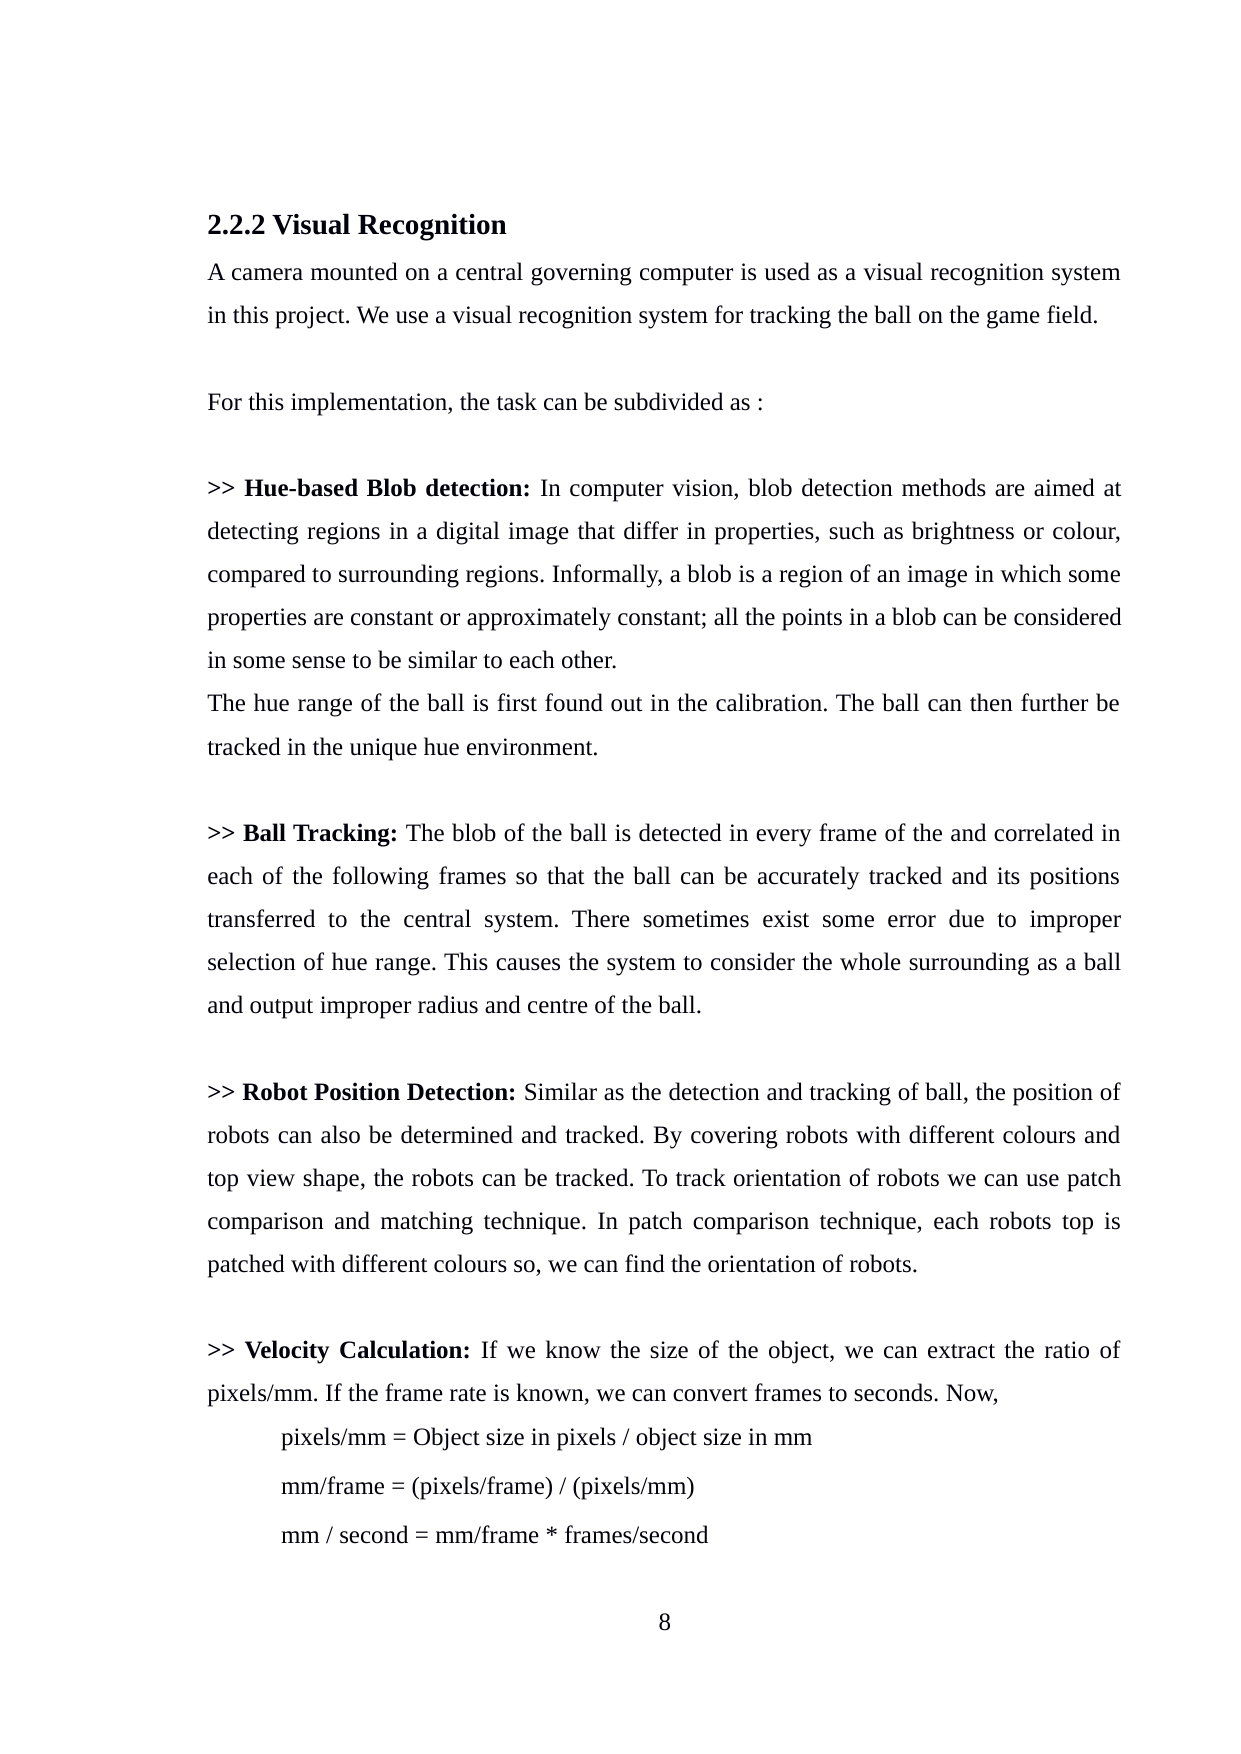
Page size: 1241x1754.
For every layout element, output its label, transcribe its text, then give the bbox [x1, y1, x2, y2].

text mm/frame = (pixels/frame) / (pixels/mm) [207, 1471, 1122, 1499]
text pixels/mm = Object size in pixels / object size in mm [207, 1422, 1122, 1450]
text >> Hue-based Blob detection: In computer vision, blob detection methods are aimed at detecting regions in a digital image that differ in properties, such as brightness or colour, compared to surrounding regions. Informally, a blob is a region of an image in which some properties are constant or approximately constant; all the points in a blob can be considered in some sense to be similar to each other. [207, 473, 1122, 674]
text The hue range of the ball is first found out in the calibration. The ball can then further be tracked in the unique hue environment. [207, 688, 1122, 760]
text A camera mounted on a central governing computer is used as a visual recognition system in this project. We use a visual recognition system for tracking the ball on the game field. [207, 257, 1122, 329]
text mm / second = mm/frame * frames/second [207, 1520, 1122, 1548]
text >> Robot Position Detection: Similar as the detection and tracking of ball, the position of robots can also be determined and tracked. By covering robots with different colours and top view shape, the robots can be tracked. To track orientation of robots we can use patch comparison and matching technique. In patch comparison technique, each robots top is patched with different colours so, we can find the orientation of robots. [207, 1077, 1122, 1278]
text >> Velocity Calculation: If we know the size of the object, we can extract the ratio of pixels/mm. If the frame rate is known, we can convert frames to seconds. Now, [207, 1335, 1122, 1407]
text >> Ball Tracking: The blob of the ball is detected in every frame of the and correlated in each of the following frames so that the ball can be accurately tracked and its positions transferred to the central system. There sometimes exist some error due to improper selection of hue range. This causes the system to consider the whole surrounding as a ball and output improper radius and centre of the ball. [207, 818, 1122, 1019]
text 2.2.2 Visual Recognition [207, 207, 1122, 241]
text For this implementation, the task can be subdivided as : [207, 387, 1122, 415]
